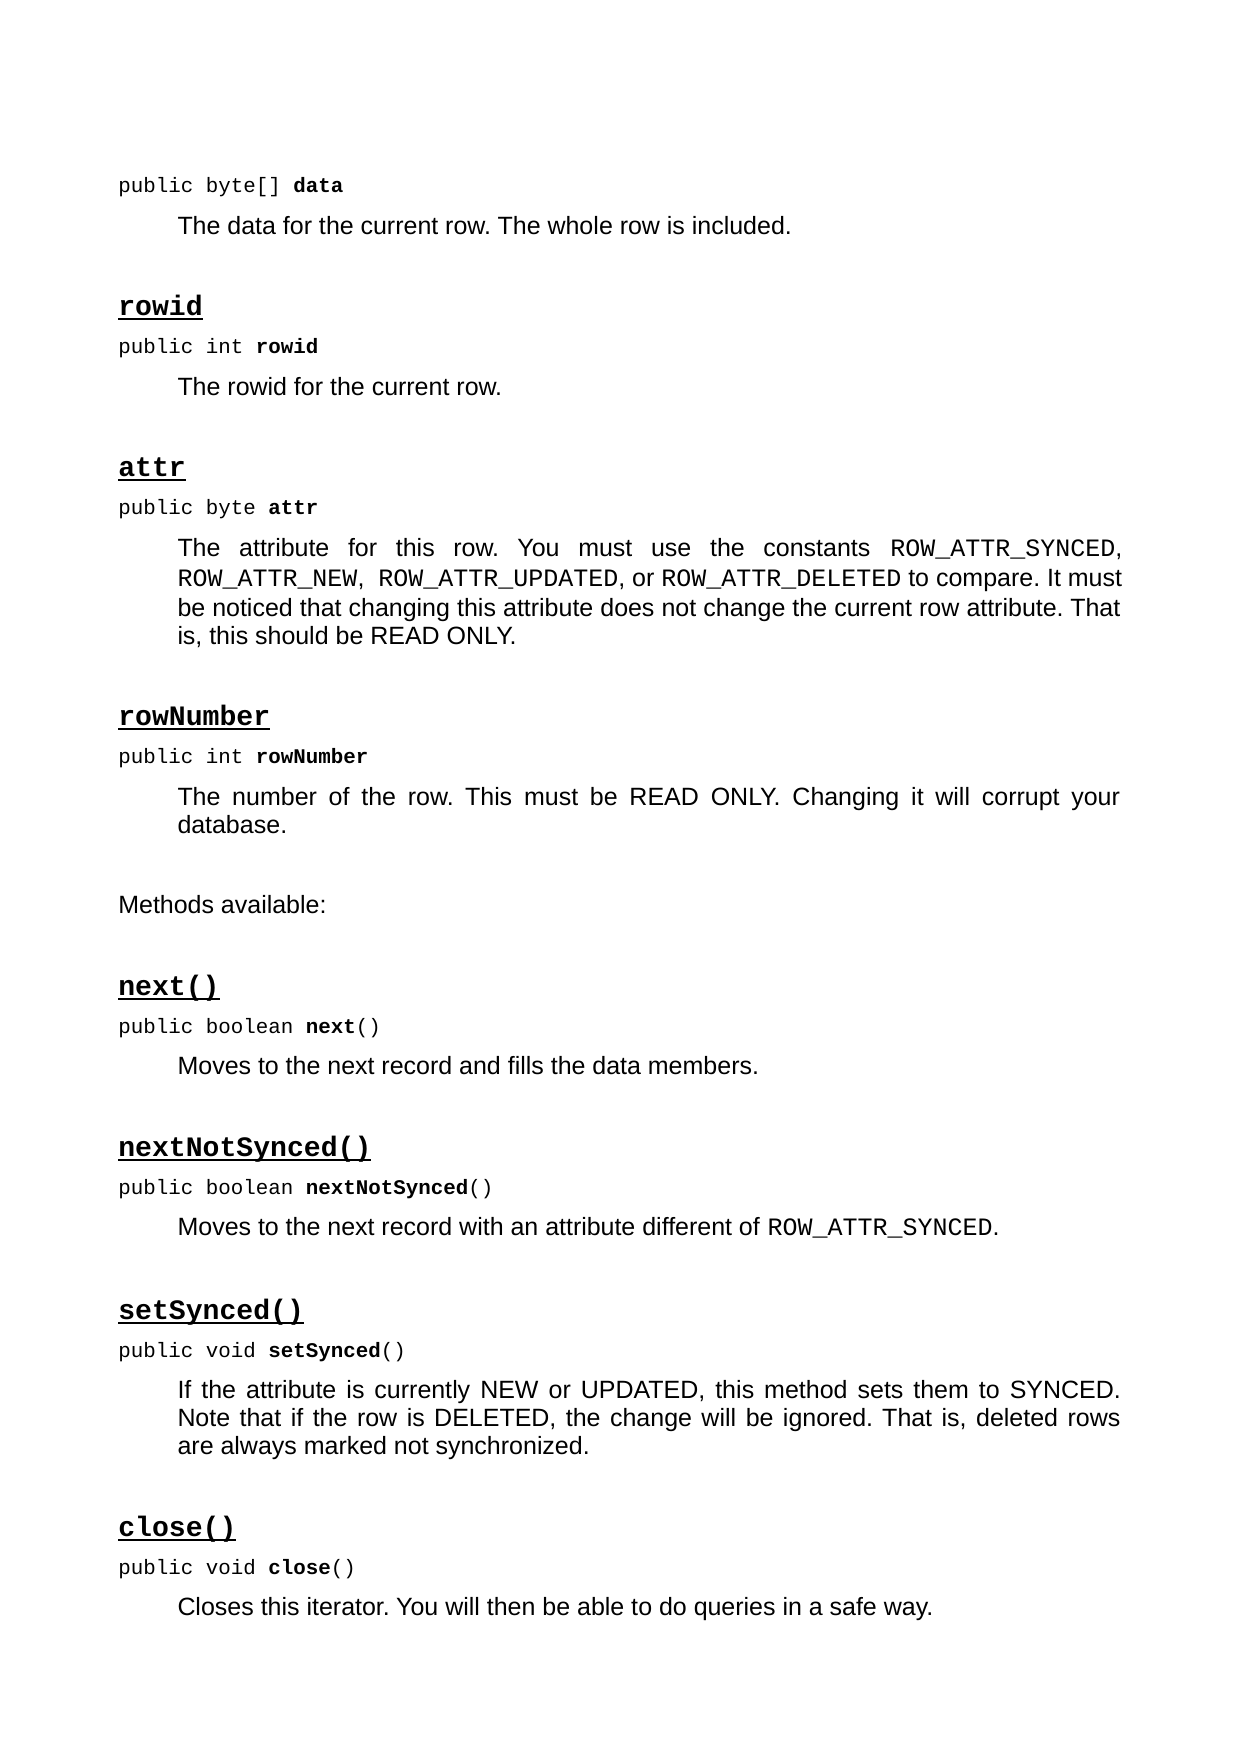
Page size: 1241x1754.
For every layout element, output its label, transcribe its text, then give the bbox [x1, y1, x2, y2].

list The attribute for this row. You must use the constants ROW_ATTR_SYNCED, ROW_ATTR_NEW, ROW_ATTR_UPDATED, or ROW_ATTR_DELETED to compare. It must be noticed that changing this attribute does not change the current row attribute. That is, this should be READ ONLY. [177, 533, 1122, 649]
text public byte[] data [118, 176, 1122, 199]
text public int rowid [118, 336, 1122, 360]
text Methods available: [118, 891, 1122, 919]
subtitle close() [118, 1512, 1122, 1544]
text public void setSynced() [118, 1340, 1122, 1364]
text public void close() [118, 1557, 1122, 1580]
subtitle attr [118, 453, 1122, 485]
list The rowid for the current row. [177, 372, 1122, 400]
subtitle setSynced() [118, 1296, 1122, 1328]
list The number of the row. This must be READ ONLY. Changing it will corrupt your database. [177, 782, 1122, 838]
subtitle rowid [118, 292, 1122, 324]
list Moves to the next record with an attribute different of ROW_ATTR_SYNCED. [177, 1213, 1122, 1243]
text public int rowNumber [118, 746, 1122, 770]
list If the attribute is currently NEW or UPDATED, this method sets them to SYNCED. Note that if the row is DELETED, the change will be ignored. That is, deleted rows are always marked not synchronized. [177, 1376, 1122, 1460]
list The data for the current row. The whole row is included. [177, 212, 1122, 239]
subtitle rowNumber [118, 702, 1122, 734]
subtitle next() [118, 972, 1122, 1003]
text public boolean nextNotSynced() [118, 1177, 1122, 1201]
subtitle nextNotSynced() [118, 1133, 1122, 1164]
list Moves to the next record and fills the data members. [177, 1052, 1122, 1080]
text public byte attr [118, 497, 1122, 521]
text public boolean next() [118, 1016, 1122, 1039]
list Closes this iterator. You will then be able to do queries in a safe way. [177, 1593, 1122, 1621]
